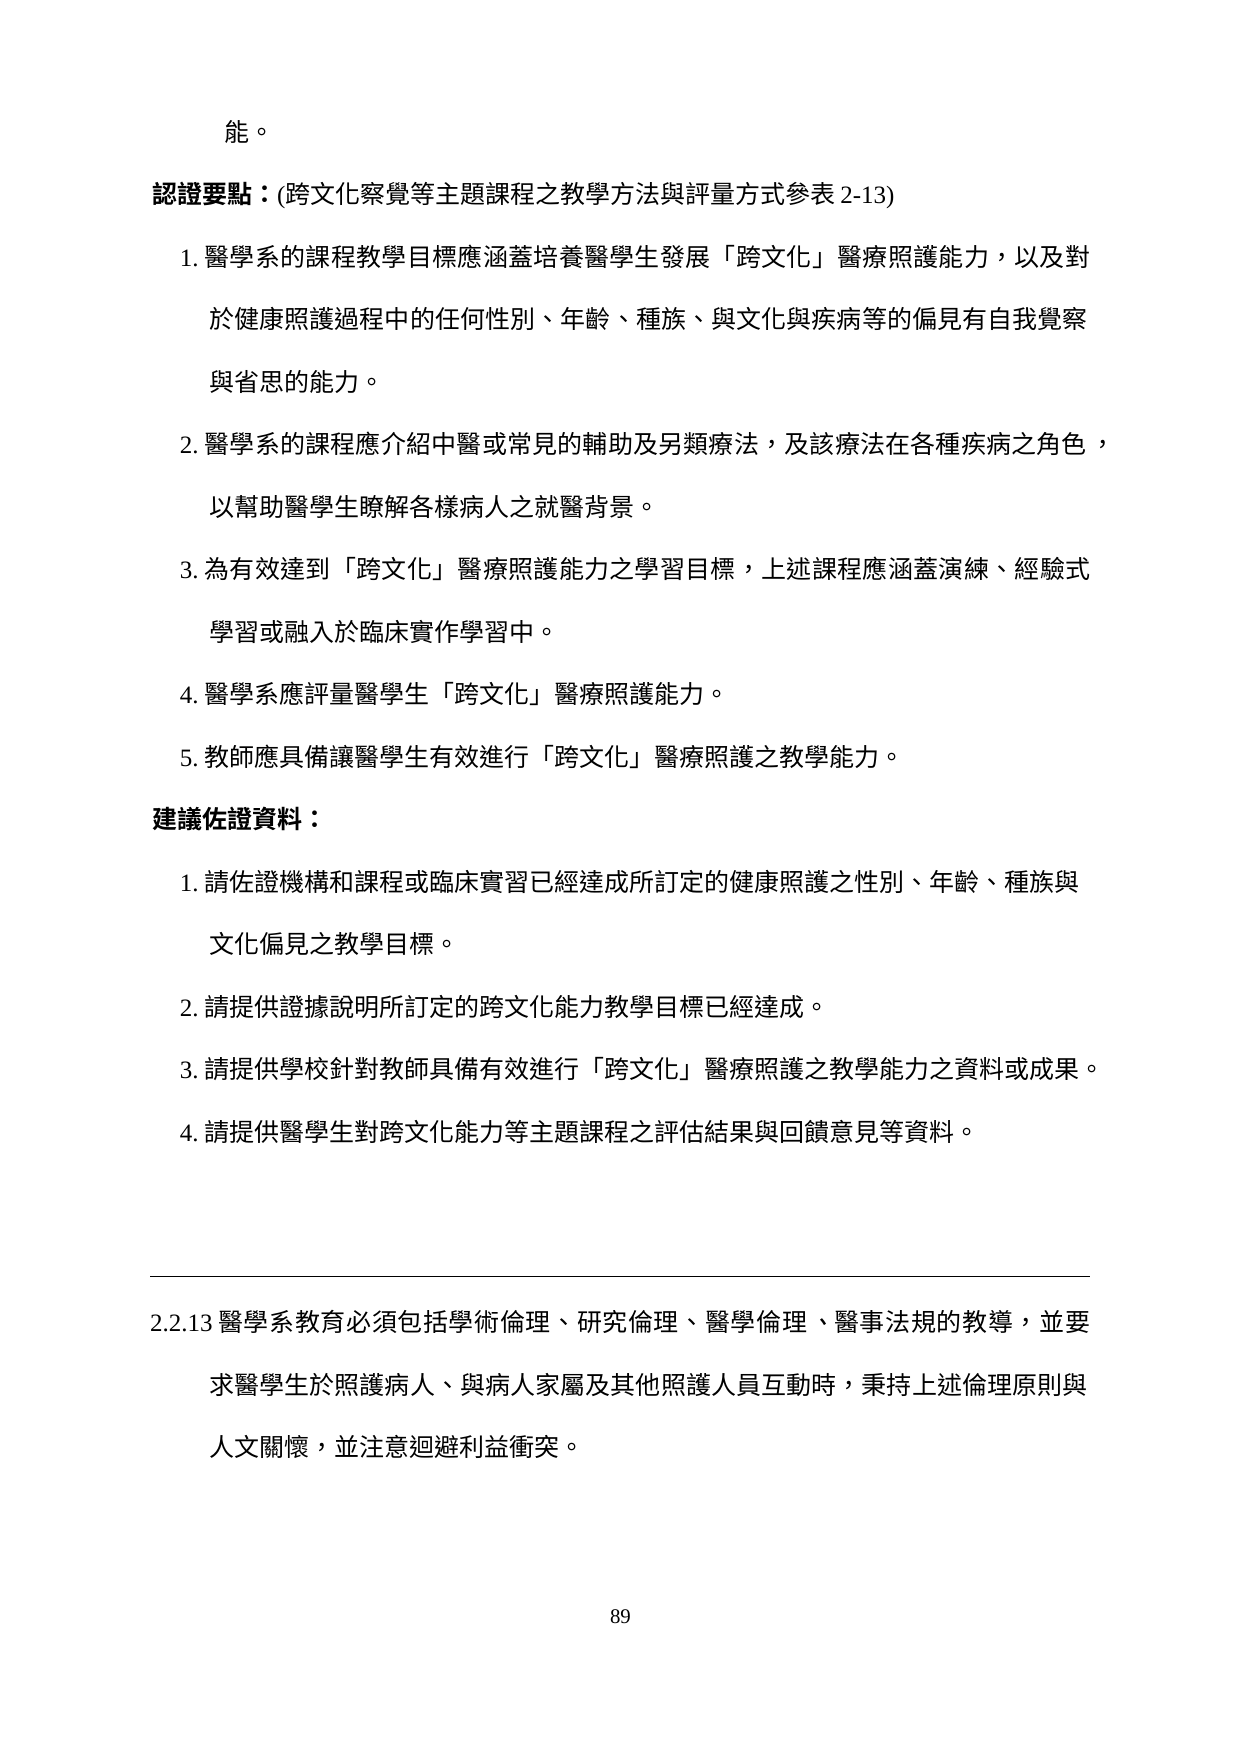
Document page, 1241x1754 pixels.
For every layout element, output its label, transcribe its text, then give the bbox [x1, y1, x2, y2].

list 請提供證據說明所訂定的跨文化能力教學目標已經達成。 [179, 964, 1090, 1026]
list 請提供學校針對教師具備有效進行「跨文化」醫療照護之教學能力之資料或成果。 [179, 1026, 1090, 1089]
list 教師應具備讓醫學生有效進行「跨文化」醫療照護之教學能力。 [179, 714, 1090, 776]
text 2.2.13醫學系教育必須包括學術倫理、研究倫理、醫學倫理、醫事法規的教導，並要求醫學生於照護病人、與病人家屬及其他照護人員互動時，秉持上述倫理原則與人文關懷，並注意迴避利益衝突。 [150, 1277, 1090, 1467]
list 醫學系的課程應介紹中醫或常見的輔助及另類療法，及該療法在各種疾病之角色，以幫助醫學生瞭解各樣病人之就醫背景。 [179, 401, 1090, 526]
list 請提供醫學生對跨文化能力等主題課程之評估結果與回饋意見等資料。 [179, 1089, 1090, 1151]
list 請佐證機構和課程或臨床實習已經達成所訂定的健康照護之性別、年齡、種族與文化偏見之教學目標。 [179, 839, 1090, 964]
text 能。 [152, 89, 1090, 151]
list 醫學系應評量醫學生「跨文化」醫療照護能力。 [179, 651, 1090, 714]
list 醫學系的課程教學目標應涵蓋培養醫學生發展「跨文化」醫療照護能力，以及對於健康照護過程中的任何性別、年齡、種族、與文化與疾病等的偏見有自我覺察與省思的能力。 [179, 214, 1090, 401]
list 為有效達到「跨文化」醫療照護能力之學習目標，上述課程應涵蓋演練、經驗式學習或融入於臨床實作學習中。 [179, 526, 1090, 651]
text 認證要點：(跨文化察覺等主題課程之教學方法與評量方式參表2-13) [152, 151, 1090, 214]
text 建議佐證資料： [152, 776, 1090, 839]
